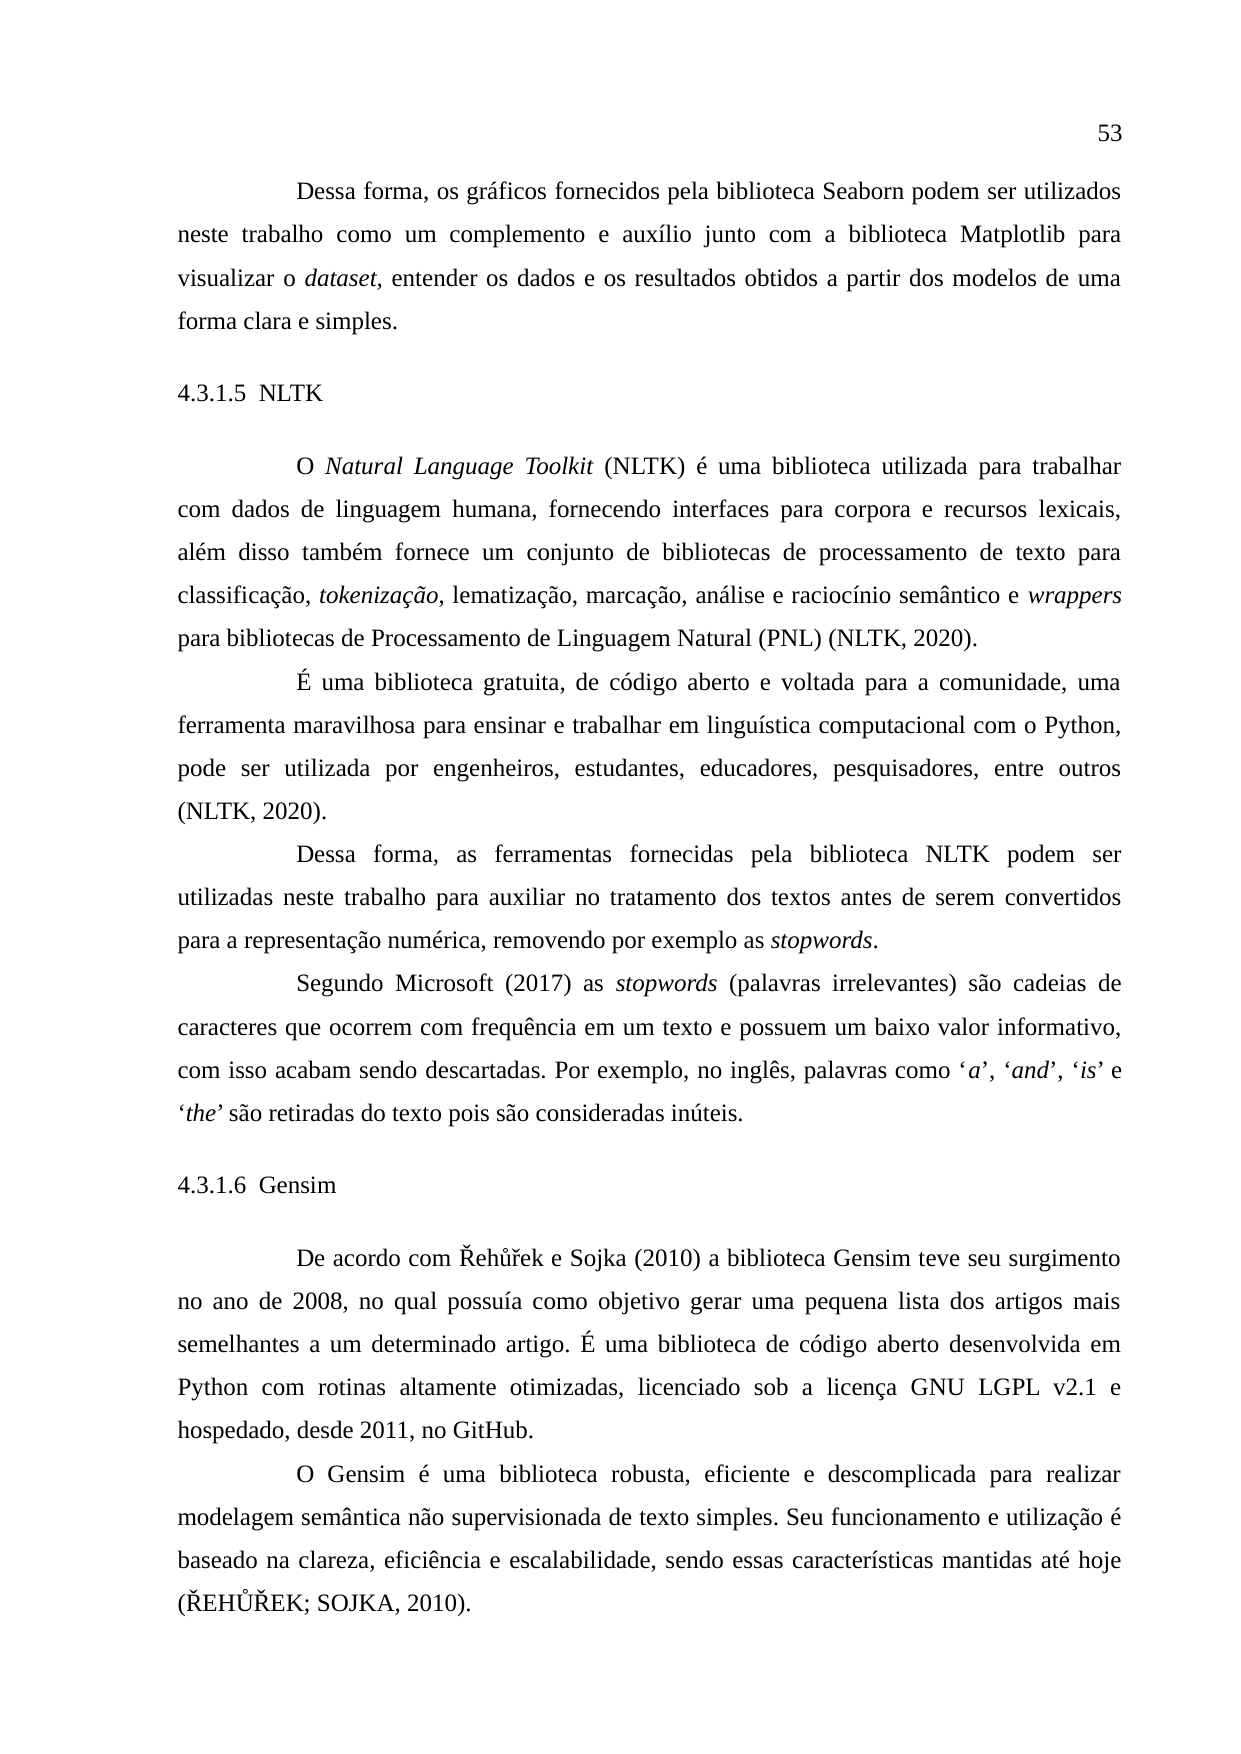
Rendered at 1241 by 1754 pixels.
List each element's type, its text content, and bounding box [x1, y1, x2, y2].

text Dessa forma, os gráficos fornecidos pela biblioteca Seaborn podem ser utilizados neste trabalho como um complemento e auxílio junto com a biblioteca Matplotlib para visualizar o dataset, entender os dados e os resultados obtidos a partir dos modelos de uma forma clara e simples. [177, 176, 1122, 334]
text Dessa forma, as ferramentas fornecidas pela biblioteca NLTK podem ser utilizadas neste trabalho para auxiliar no tratamento dos textos antes de serem convertidos para a representação numérica, removendo por exemplo as stopwords. [177, 839, 1122, 954]
text É uma biblioteca gratuita, de código aberto e voltada para a comunidade, uma ferramenta maravilhosa para ensinar e trabalhar em linguística computacional com o Python, pode ser utilizada por engenheiros, estudantes, educadores, pesquisadores, entre outros (NLTK, 2020). [177, 667, 1122, 825]
text O Natural Language Toolkit (NLTK) é uma biblioteca utilizada para trabalhar com dados de linguagem humana, fornecendo interfaces para corpora e recursos lexicais, além disso também fornece um conjunto de bibliotecas de processamento de texto para classificação, tokenização, lematização, marcação, análise e raciocínio semântico e wrappers para bibliotecas de Processamento de Linguagem Natural (PNL) (NLTK, 2020). [177, 451, 1122, 652]
subtitle Gensim [177, 1170, 1122, 1199]
text O Gensim é uma biblioteca robusta, eficiente e descomplicada para realizar modelagem semântica não supervisionada de texto simples. Seu funcionamento e utilização é baseado na clareza, eficiência e escalabilidade, sendo essas características mantidas até hoje (ŘEHŮŘEK; SOJKA, 2010). [177, 1459, 1122, 1617]
text De acordo com Řehůřek e Sojka (2010) a biblioteca Gensim teve seu surgimento no ano de 2008, no qual possuía como objetivo gerar uma pequena lista dos artigos mais semelhantes a um determinado artigo. É uma biblioteca de código aberto desenvolvida em Python com rotinas altamente otimizadas, licenciado sob a licença GNU LGPL v2.1 e hospedado, desde 2011, no GitHub. [177, 1243, 1122, 1444]
subtitle NLTK [177, 378, 1122, 407]
text Segundo Microsoft (2017) as stopwords (palavras irrelevantes) são cadeias de caracteres que ocorrem com frequência em um texto e possuem um baixo valor informativo, com isso acabam sendo descartadas. Por exemplo, no inglês, palavras como ‘a’, ‘and’, ‘is’ e ‘the’ são retiradas do texto pois são consideradas inúteis. [177, 968, 1122, 1127]
